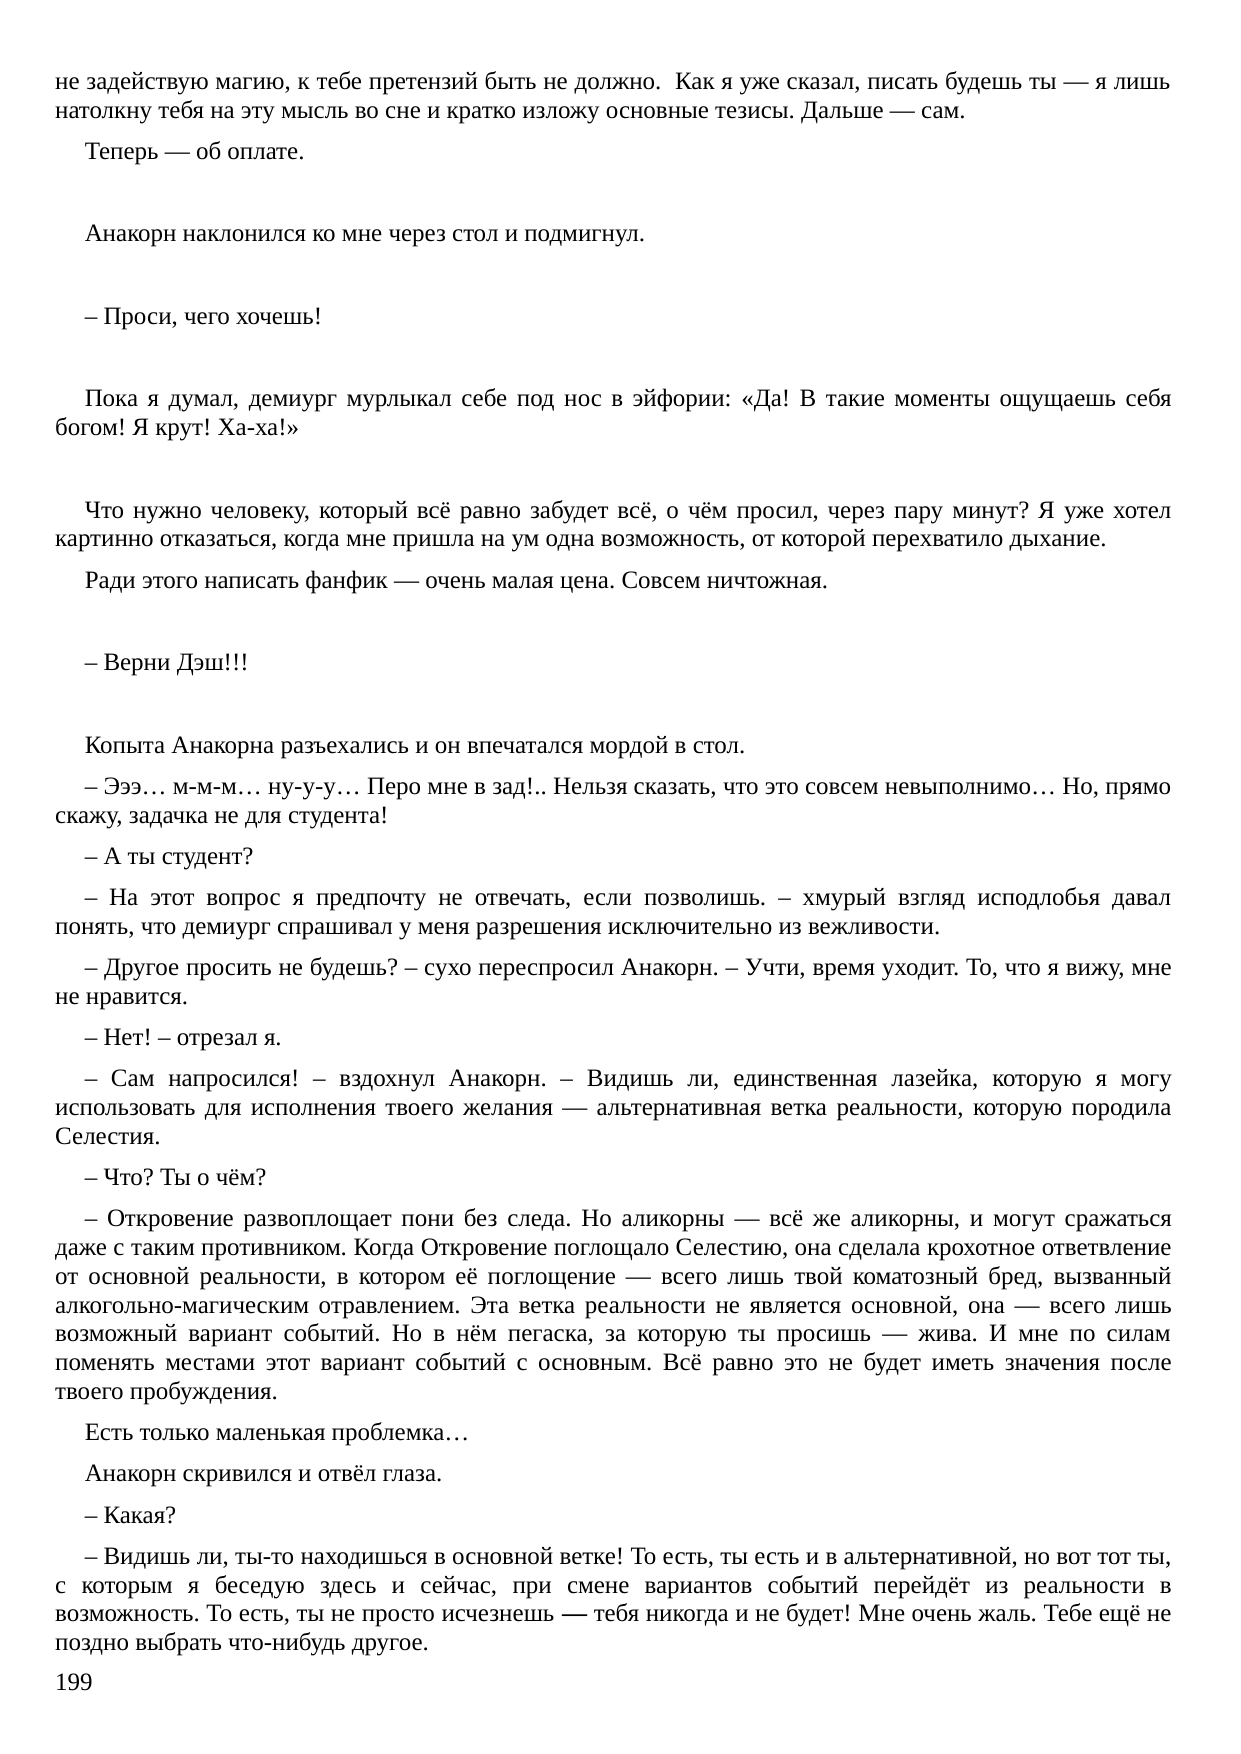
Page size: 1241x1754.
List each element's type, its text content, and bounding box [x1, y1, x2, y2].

text Копыта Анакорна разъехались и он впечатался мордой в стол. [55, 730, 1173, 758]
text Пока я думал, демиург мурлыкал себе под нос в эйфории: «Да! В такие моменты ощущаешь себя богом! Я крут! Ха-ха!» [55, 383, 1173, 441]
text – Эээ… м-м-м… ну-у-у… Перо мне в зад!.. Нельзя сказать, что это совсем невыполнимо… Но, прямо скажу, задачка не для студента! [55, 771, 1173, 828]
text – Проси, чего хочешь! [55, 301, 1173, 330]
text – Сам напросился! – вздохнул Анакорн. – Видишь ли, единственная лазейка, которую я могу использовать для исполнения твоего желания — альтернативная ветка реальности, которую породила Селестия. [55, 1063, 1173, 1150]
text Есть только маленькая проблемка… [55, 1417, 1173, 1446]
text Анакорн наклонился ко мне через стол и подмигнул. [55, 218, 1173, 247]
text Что нужно человеку, который всё равно забудет всё, о чём просил, через пару минут? Я уже хотел картинно отказаться, когда мне пришла на ум одна возможность, от которой перехватило дыхание. [55, 495, 1173, 552]
text Анакорн скривился и отвёл глаза. [55, 1458, 1173, 1487]
text Теперь — об оплате. [55, 136, 1173, 165]
text – Что? Ты о чём? [55, 1162, 1173, 1191]
text – На этот вопрос я предпочту не отвечать, если позволишь. – хмурый взгляд исподлобья давал понять, что демиург спрашивал у меня разрешения исключительно из вежливости. [55, 882, 1173, 940]
text – Видишь ли, ты-то находишься в основной ветке! То есть, ты есть и в альтернативной, но вот тот ты, с которым я беседую здесь и сейчас, при смене вариантов событий перейдёт из реальности в возможность. То есть, ты не просто исчезнешь — тебя никогда и не будет! Мне очень жаль. Тебе ещё не поздно выбрать что-нибудь другое. [55, 1541, 1173, 1656]
text – А ты студент? [55, 841, 1173, 870]
text – Какая? [55, 1500, 1173, 1528]
text не задействую магию, к тебе претензий быть не должно. Как я уже сказал, писать будешь ты — я лишь натолкну тебя на эту мысль во сне и кратко изложу основные тезисы. Дальше — сам. [55, 66, 1173, 123]
text Ради этого написать фанфик — очень малая цена. Совсем ничтожная. [55, 565, 1173, 593]
text – Нет! – отрезал я. [55, 1022, 1173, 1051]
text – Откровение развоплощает пони без следа. Но аликорны — всё же аликорны, и могут сражаться даже с таким противником. Когда Откровение поглощало Селестию, она сделала крохотное ответвление от основной реальности, в котором её поглощение — всего лишь твой коматозный бред, вызванный алкогольно-магическим отравлением. Эта ветка реальности не является основной, она — всего лишь возможный вариант событий. Но в нём пегаска, за которую ты просишь — жива. И мне по силам поменять местами этот вариант событий с основным. Всё равно это не будет иметь значения после твоего пробуждения. [55, 1203, 1173, 1405]
text – Верни Дэш!!! [55, 647, 1173, 676]
text – Другое просить не будешь? – сухо переспросил Анакорн. – Учти, время уходит. То, что я вижу, мне не нравится. [55, 952, 1173, 1010]
